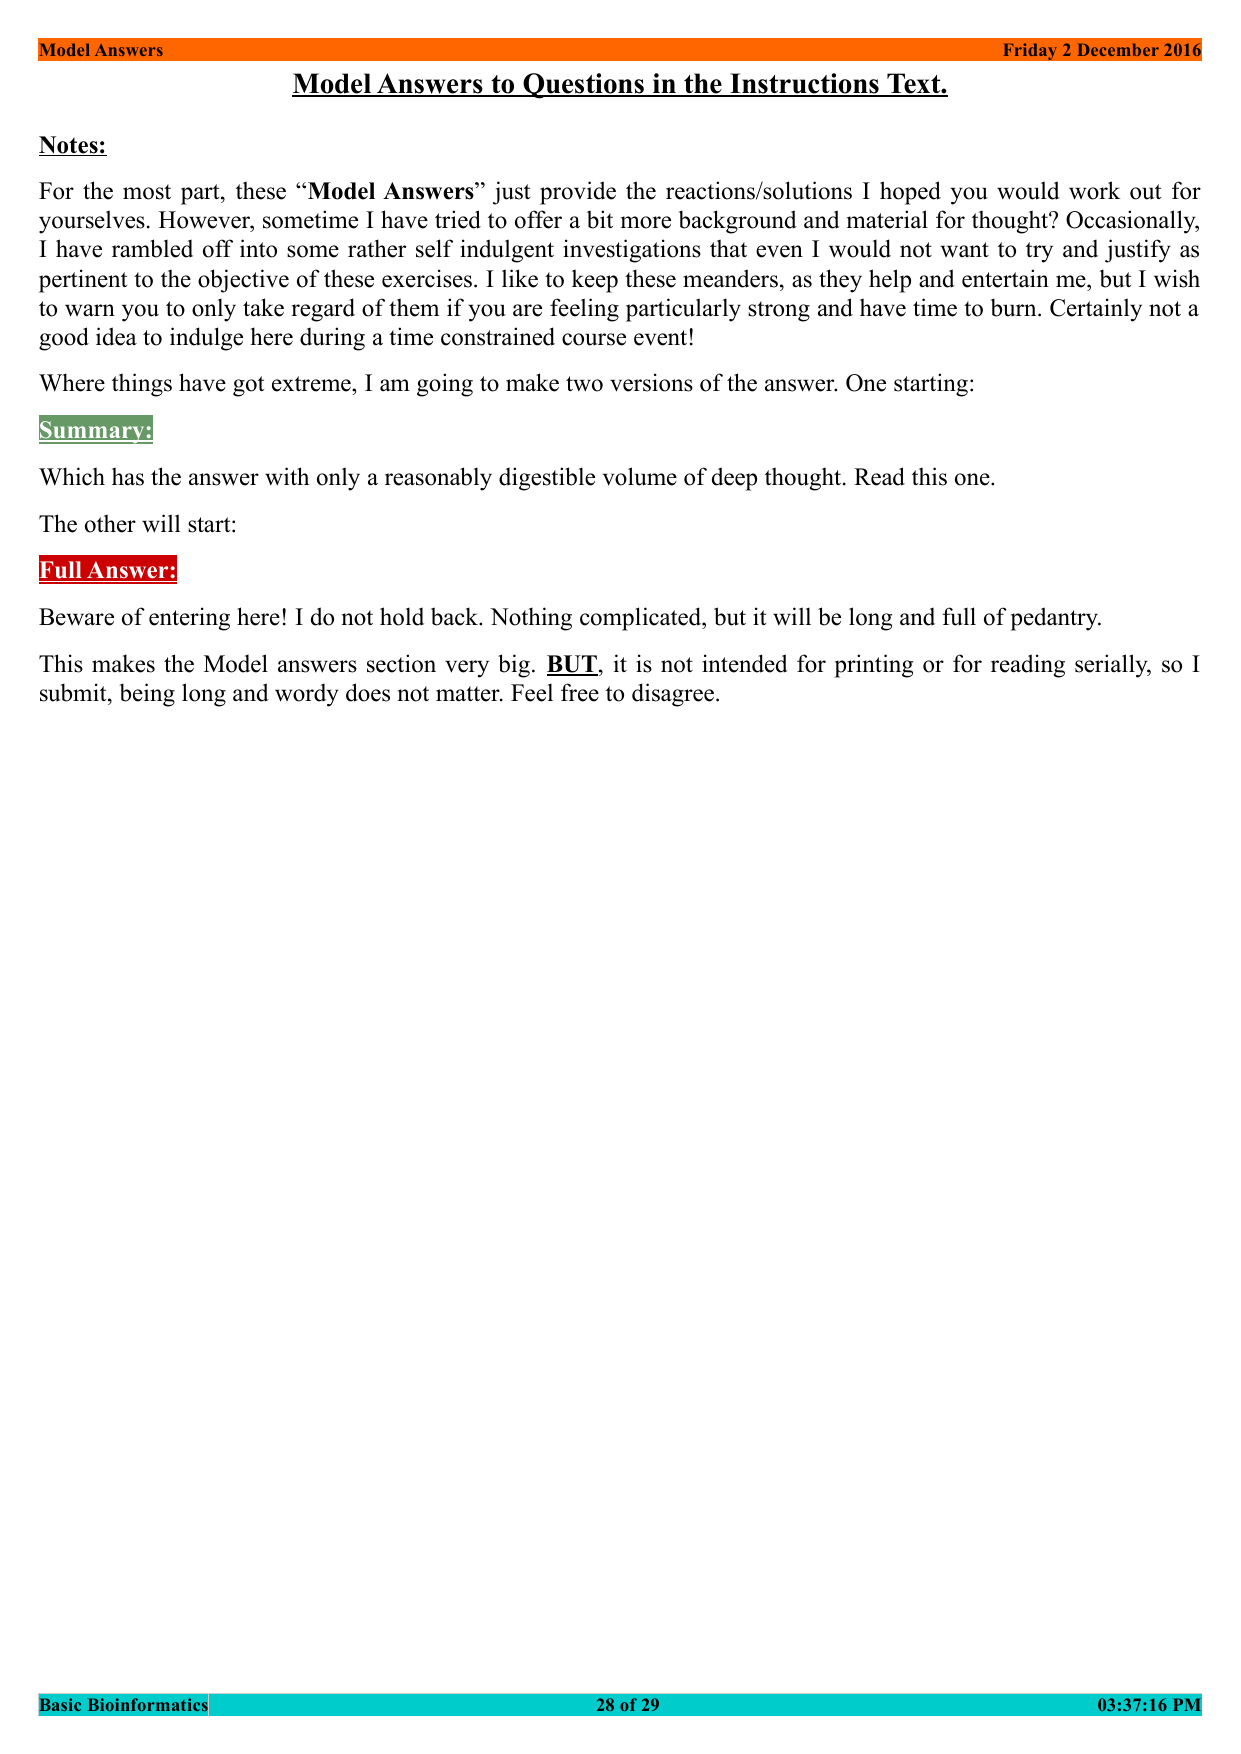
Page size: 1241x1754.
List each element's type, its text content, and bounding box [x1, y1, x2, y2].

text Summary: [38, 415, 1202, 444]
text For the most part, these “Model Answers” just provide the reactions/solutions I hoped you would work out for yourselves. However, sometime I have tried to offer a bit more background and material for thought? Occasionally, I have rambled off into some rather self indulgent investigations that even I would not want to try and justify as pertinent to the objective of these exercises. I like to keep these meanders, as they help and entertain me, but I wish to warn you to only take regard of them if you are feeling particularly strong and have time to burn. Certainly not a good idea to indulge here during a time constrained course event! [38, 176, 1202, 351]
text Beware of entering here! I do not hold back. Nothing complicated, but it will be long and full of pedantry. [38, 602, 1202, 631]
text Where things have got extreme, I am going to make two versions of the answer. One starting: [38, 368, 1202, 397]
text Model Answers to Questions in the Instructions Text. [38, 66, 1202, 100]
text Full Answer: [38, 555, 1202, 584]
text This makes the Model answers section very big. BUT, it is not intended for printing or for reading serially, so I submit, being long and wordy does not matter. Feel free to disagree. [38, 649, 1202, 707]
text Which has the answer with only a reasonably digestible volume of deep thought. Read this one. [38, 462, 1202, 491]
text The other will start: [38, 509, 1202, 538]
text Notes: [38, 129, 1202, 158]
